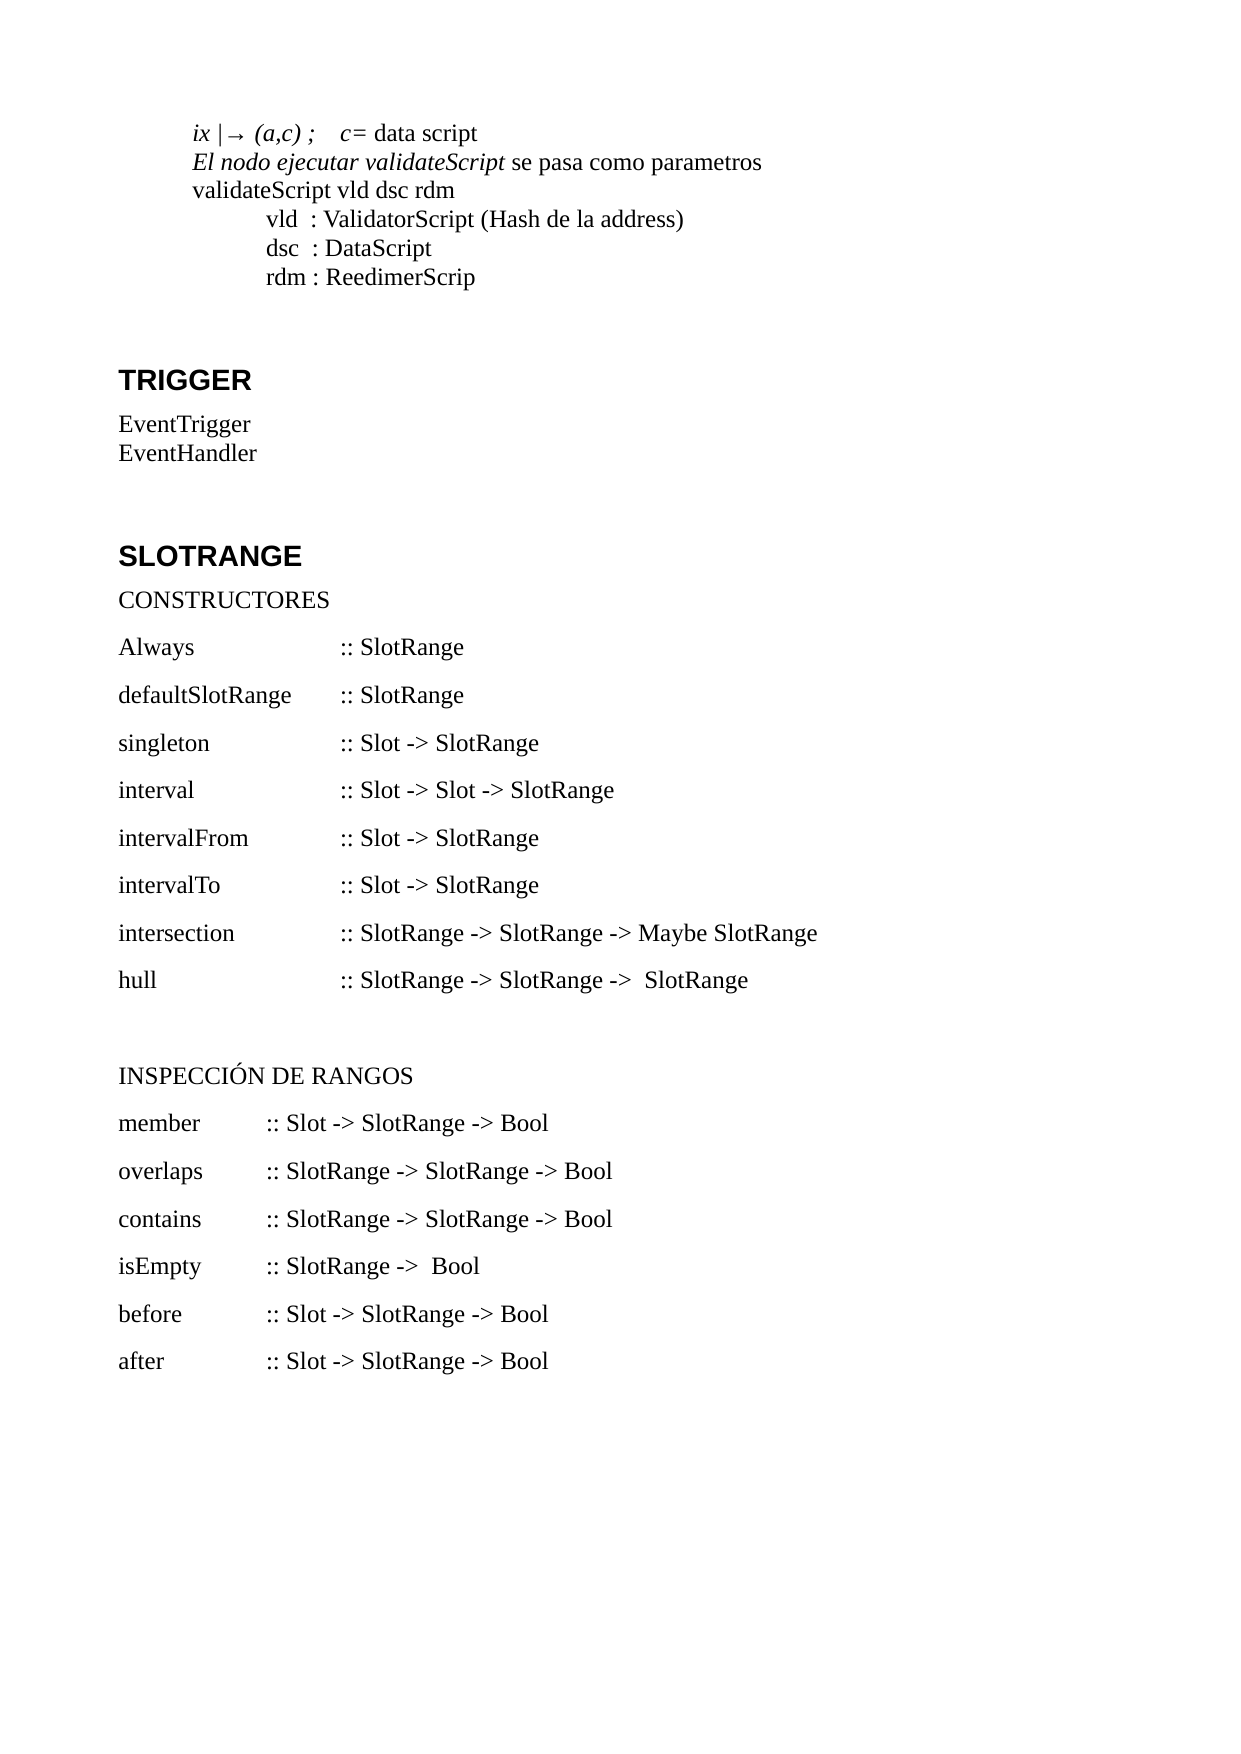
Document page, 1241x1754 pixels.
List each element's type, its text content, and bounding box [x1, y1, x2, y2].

subtitle TRIGGER [118, 363, 1122, 396]
text singleton :: Slot -> SlotRange [118, 728, 1122, 756]
text intervalFrom :: Slot -> SlotRange [118, 823, 1122, 852]
text INSPECCIÓN DE RANGOS [118, 1061, 1122, 1089]
text rdm : ReedimerScrip [118, 262, 1122, 291]
text member :: Slot -> SlotRange -> Bool [118, 1108, 1122, 1137]
text dsc : DataScript [118, 233, 1122, 262]
text intervalTo :: Slot -> SlotRange [118, 870, 1122, 899]
text EventTrigger [118, 409, 1122, 438]
text El nodo ejecutar validateScript se pasa como parametros [118, 147, 1122, 176]
text ix |→ (a,c) ; c= data script [118, 118, 1122, 147]
text defaultSlotRange :: SlotRange [118, 680, 1122, 709]
text Always :: SlotRange [118, 632, 1122, 661]
subtitle SLOTRANGE [118, 538, 1122, 572]
text intersection :: SlotRange -> SlotRange -> Maybe SlotRange [118, 918, 1122, 947]
text EventHandler [118, 438, 1122, 466]
text before :: Slot -> SlotRange -> Bool [118, 1299, 1122, 1328]
text CONSTRUCTORES [118, 585, 1122, 613]
text contains :: SlotRange -> SlotRange -> Bool [118, 1204, 1122, 1232]
text vld : ValidatorScript (Hash de la address) [118, 204, 1122, 233]
text isEmpty :: SlotRange -> Bool [118, 1251, 1122, 1280]
text after :: Slot -> SlotRange -> Bool [118, 1346, 1122, 1375]
text hull :: SlotRange -> SlotRange -> SlotRange [118, 966, 1122, 994]
text validateScript vld dsc rdm [118, 176, 1122, 204]
text interval :: Slot -> Slot -> SlotRange [118, 775, 1122, 804]
text overlaps :: SlotRange -> SlotRange -> Bool [118, 1156, 1122, 1185]
